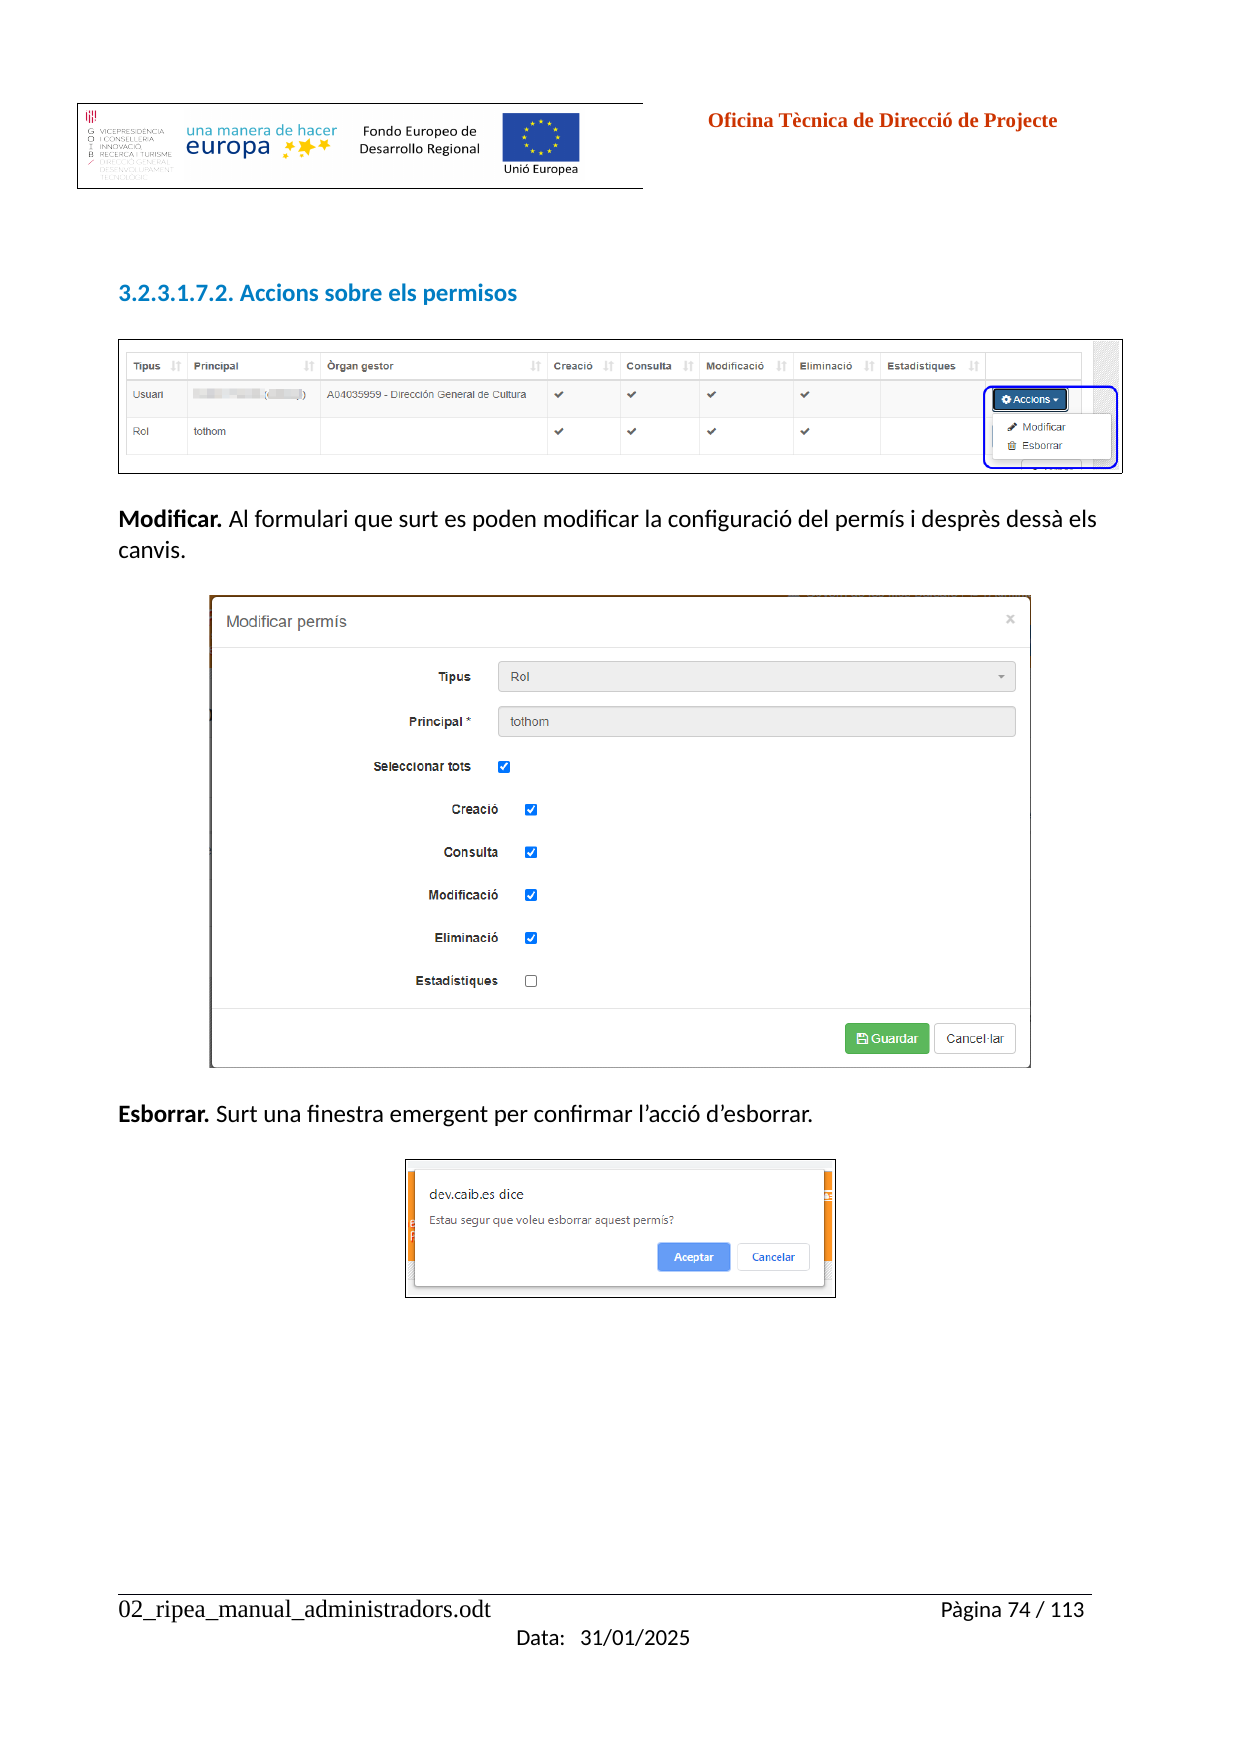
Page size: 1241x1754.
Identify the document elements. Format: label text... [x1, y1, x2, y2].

picture [121, 341, 1119, 470]
text Modificar. Al formulari que surt es poden modificar la configuració del permís i desprès dessà els canvis. [118, 503, 1122, 564]
subtitle 3.2.3.1.7.2. Accions sobre els permisos [118, 277, 1122, 308]
picture [82, 108, 178, 182]
picture [184, 108, 585, 182]
picture [209, 595, 1031, 1068]
picture [408, 1161, 833, 1295]
text Esborrar. Surt una finestra emergent per confirmar l’acció d’esborrar. [118, 1098, 1122, 1128]
